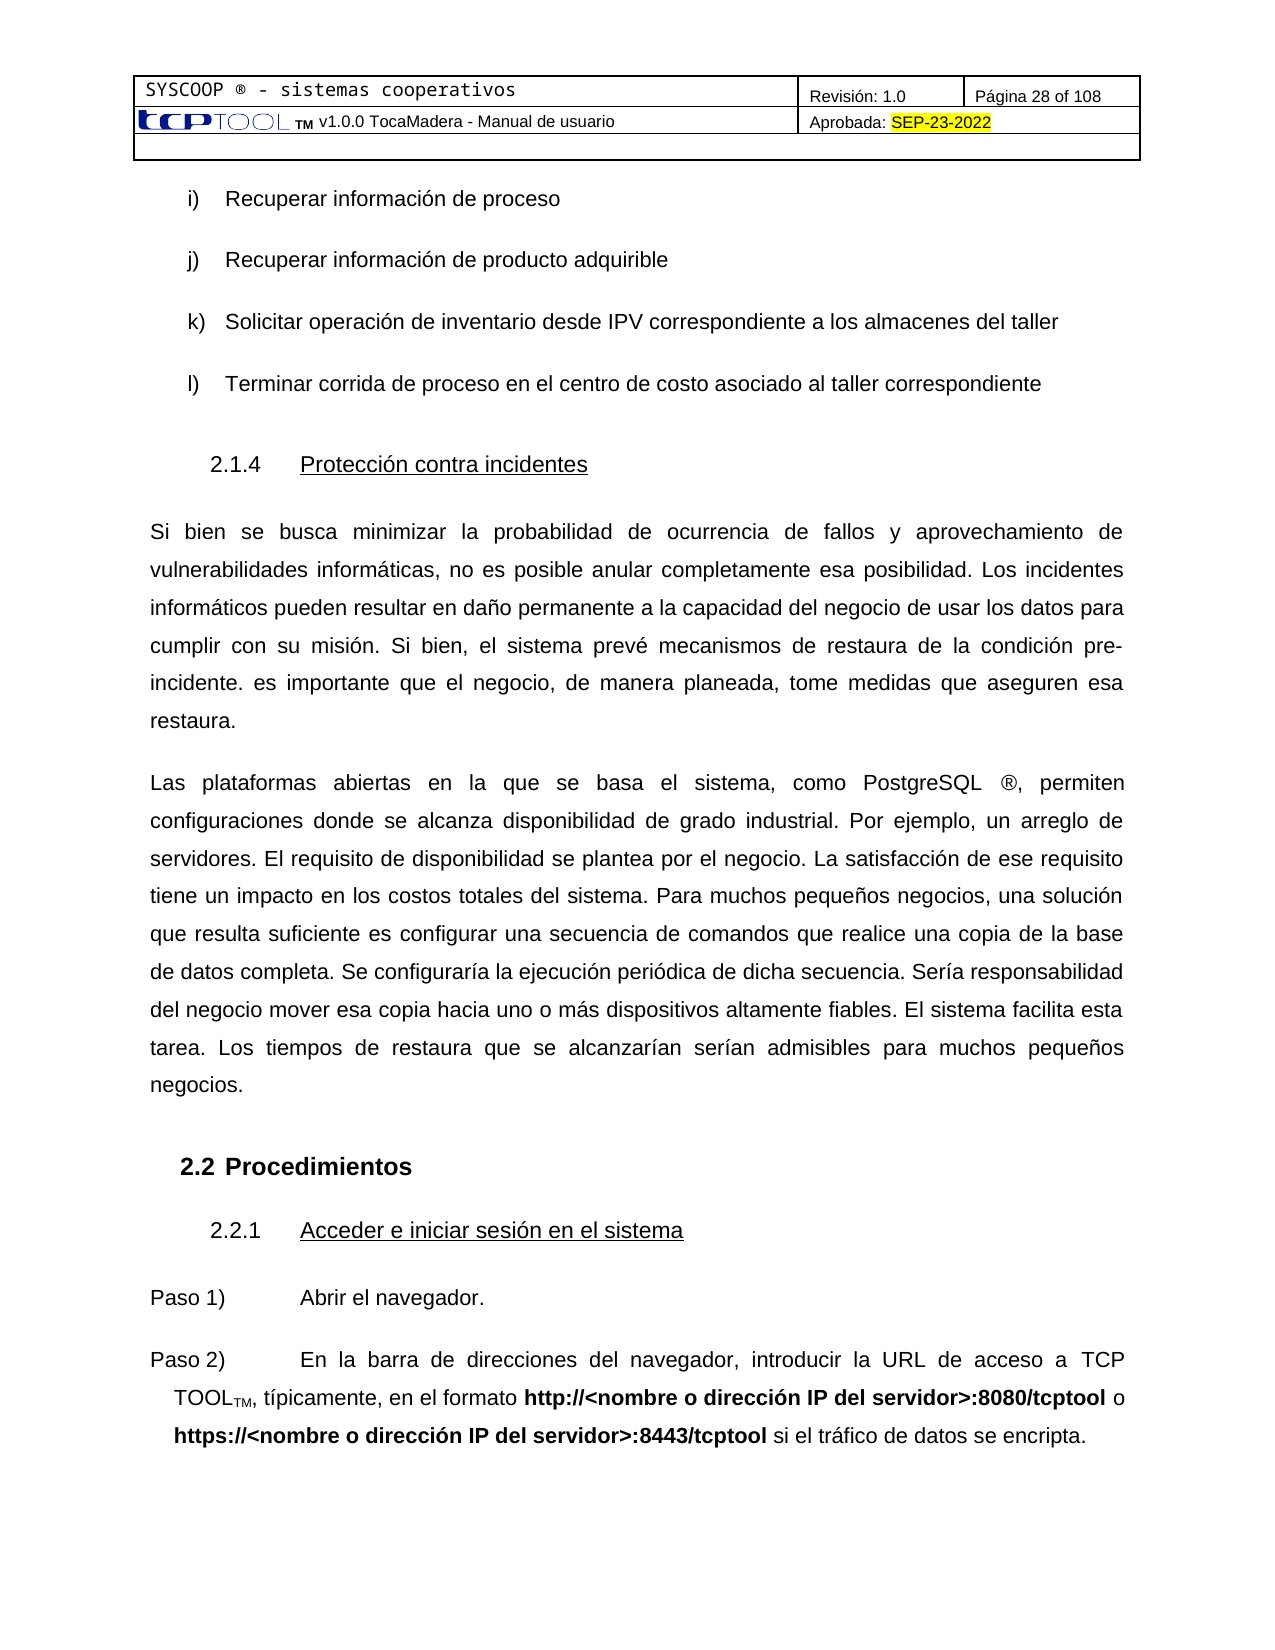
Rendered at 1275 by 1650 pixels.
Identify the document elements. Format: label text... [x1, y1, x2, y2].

subtitle Acceder e iniciar sesión en el sistema [210, 1217, 1125, 1243]
picture [138, 110, 290, 130]
subtitle Protección contra incidentes [210, 451, 1125, 477]
list En la barra de direcciones del navegador, introducir la URL de acceso a TCP TOOLTM, típicamente, en el formato http://<nombre o dirección IP del servidor>:8080/tcptool o https://<nombre o dirección IP del servidor>:8443/tcptool si el tráfico de datos se encripta. [150, 1347, 1125, 1448]
list Abrir el navegador. [150, 1285, 1125, 1311]
text Si bien se busca minimizar la probabilidad de ocurrencia de fallos y aprovechamiento de vulnerabilidades informáticas, no es posible anular completamente esa posibilidad. Los incidentes informáticos pueden resultar en daño permanente a la capacidad del negocio de usar los datos para cumplir con su misión. Si bien, el sistema prevé mecanismos de restaura de la condición pre-incidente. es importante que el negocio, de manera planeada, tome medidas que aseguren esa restaura. [150, 519, 1125, 733]
text Las plataformas abiertas en la que se basa el sistema, como PostgreSQL ®, permiten configuraciones donde se alcanza disponibilidad de grado industrial. Por ejemplo, un arreglo de servidores. El requisito de disponibilidad se plantea por el negocio. La satisfacción de ese requisito tiene un impacto en los costos totales del sistema. Para muchos pequeños negocios, una solución que resulta suficiente es configurar una secuencia de comandos que realice una copia de la base de datos completa. Se configuraría la ejecución periódica de dicha secuencia. Sería responsabilidad del negocio mover esa copia hacia uno o más dispositivos altamente fiables. El sistema facilita esta tarea. Los tiempos de restaura que se alcanzarían serían admisibles para muchos pequeños negocios. [150, 770, 1125, 1098]
list Solicitar operación de inventario desde IPV correspondiente a los almacenes del taller [187, 309, 1125, 334]
subtitle Procedimientos [180, 1152, 1125, 1181]
list Recuperar información de proceso [187, 186, 1125, 211]
list Recuperar información de producto adquirible [187, 247, 1125, 273]
list Terminar corrida de proceso en el centro de costo asociado al taller correspondiente [187, 371, 1125, 396]
